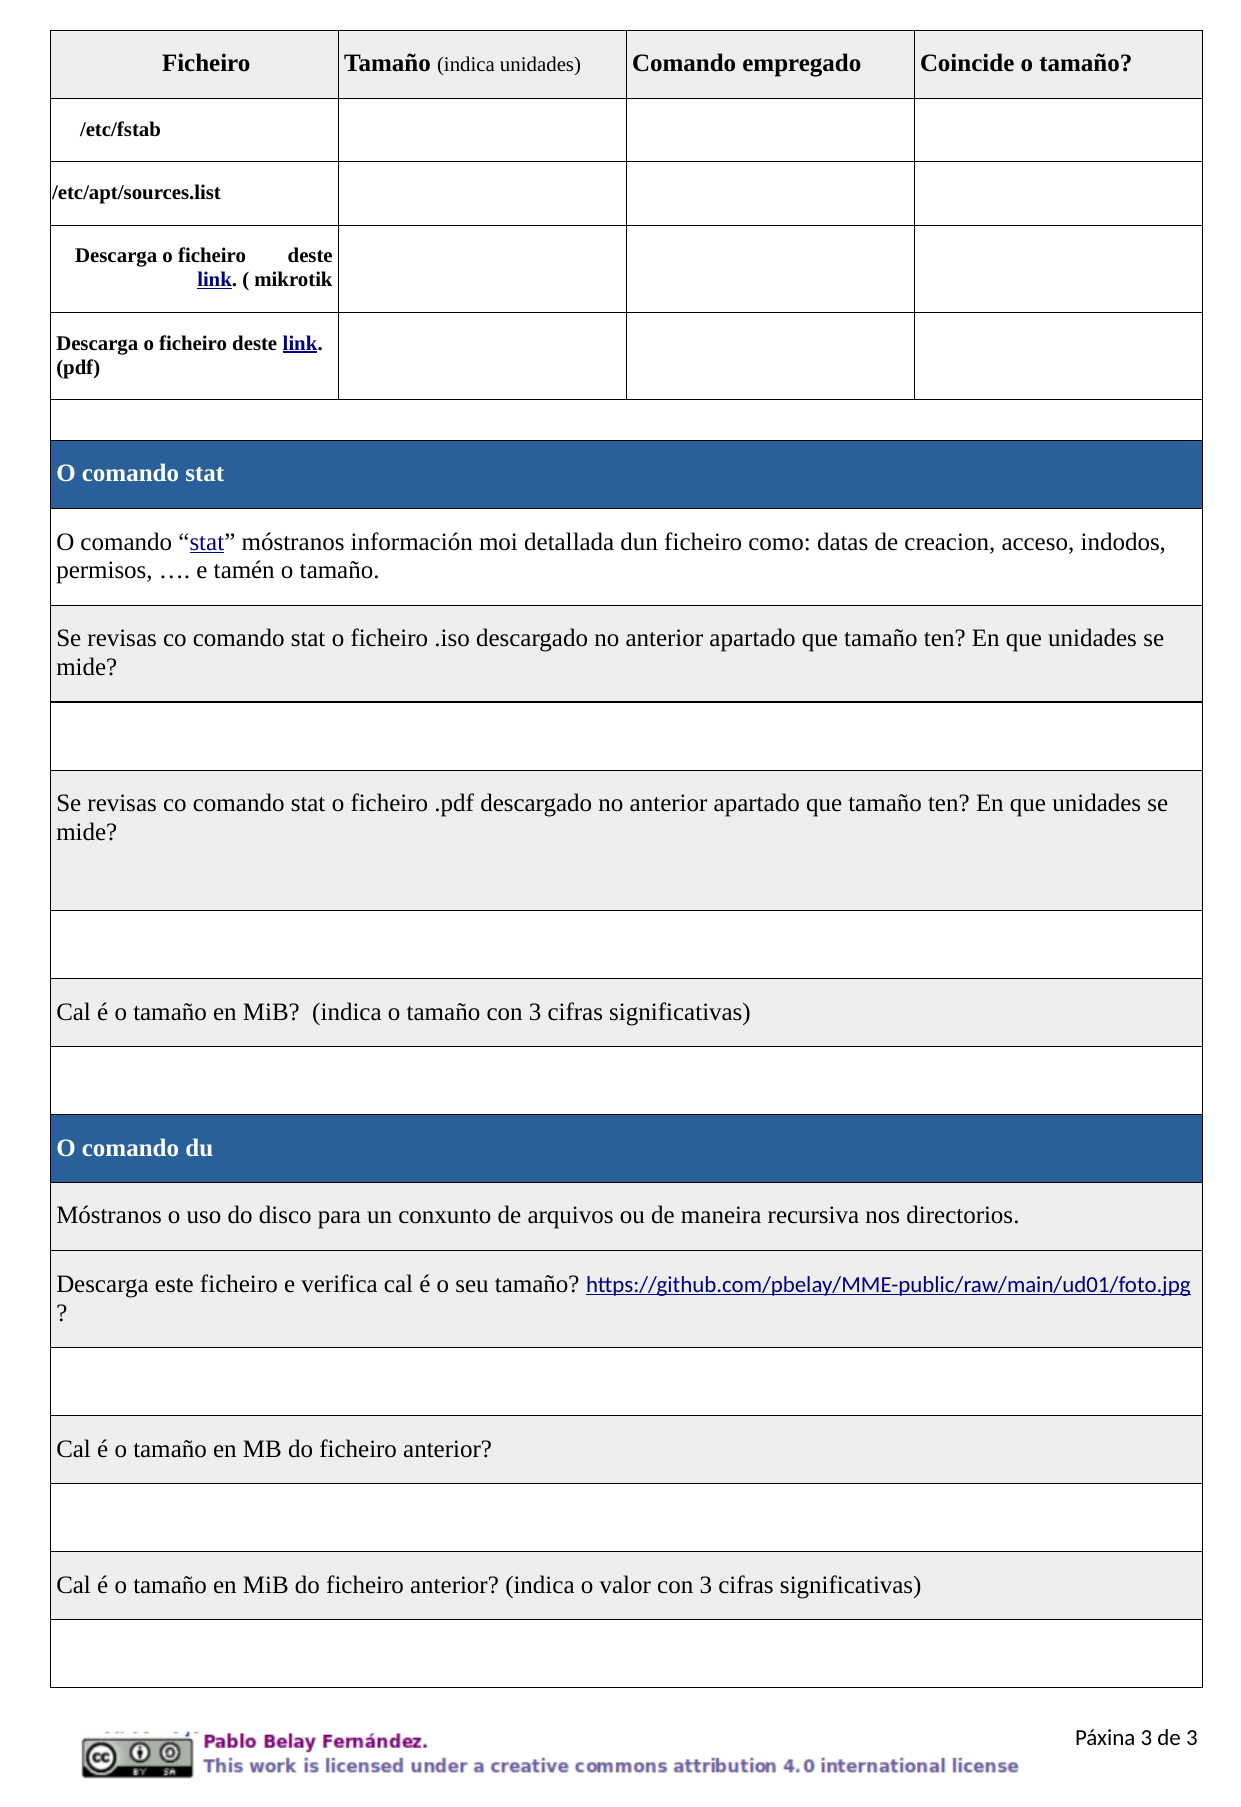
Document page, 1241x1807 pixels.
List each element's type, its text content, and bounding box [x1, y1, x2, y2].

table_cell Coincide o tamaño? [915, 31, 1202, 98]
table_cell [915, 313, 1202, 399]
table_cell Cal é o tamaño en MiB do ficheiro anterior? (indica o valor con 3 cifras significativas) [51, 1552, 1202, 1619]
table_cell [627, 313, 914, 399]
table_cell /etc/fstab [51, 99, 338, 161]
table_cell O comando stat [51, 441, 1202, 508]
table_cell Descarga este ficheiro e verifica cal é o seu tamaño? https://github.com/pbelay/MME-public/raw/main/ud01/foto.jpg ? [51, 1251, 1202, 1347]
table_cell [915, 162, 1202, 224]
picture [65, 1722, 1035, 1787]
table_cell [51, 911, 1202, 978]
table_cell [339, 99, 626, 161]
table_cell [51, 1047, 1202, 1114]
table_cell [51, 1620, 1202, 1687]
table_cell [915, 226, 1202, 312]
table_cell [627, 226, 914, 312]
table_cell Ficheiro [51, 31, 338, 98]
table_cell [339, 313, 626, 399]
table_cell [627, 99, 914, 161]
table_cell [51, 703, 1202, 769]
table_cell [339, 226, 626, 312]
table_cell /etc/apt/sources.list [51, 162, 338, 224]
table_cell [51, 1484, 1202, 1551]
table_cell Comando empregado [627, 31, 914, 98]
table_cell Se revisas co comando stat o ficheiro .iso descargado no anterior apartado que tamaño ten? En que unidades se mide? [51, 606, 1202, 701]
table_cell O comando du [51, 1115, 1202, 1182]
table_cell [915, 99, 1202, 161]
table_cell O comando “stat” móstranos información moi detallada dun ficheiro como: datas de creacion, acceso, indodos, permisos, …. e tamén o tamaño. [51, 509, 1202, 605]
table_cell [339, 162, 626, 224]
table_cell Cal é o tamaño en MiB? (indica o tamaño con 3 cifras significativas) [51, 979, 1202, 1046]
table_cell Se revisas co comando stat o ficheiro .pdf descargado no anterior apartado que tamaño ten? En que unidades se mide? [51, 771, 1202, 910]
table_cell Móstranos o uso do disco para un conxunto de arquivos ou de maneira recursiva nos directorios. [51, 1183, 1202, 1250]
table_cell Descarga o ficheiro deste link. (pdf) [51, 313, 338, 399]
table_cell Cal é o tamaño en MB do ficheiro anterior? [51, 1416, 1202, 1483]
table_cell [51, 400, 1202, 440]
table_cell [627, 162, 914, 224]
table_cell Descarga o ficheiro deste link. ( mikrotik [51, 226, 338, 312]
table_cell Tamaño (indica unidades) [339, 31, 626, 98]
table_cell [51, 1348, 1202, 1415]
